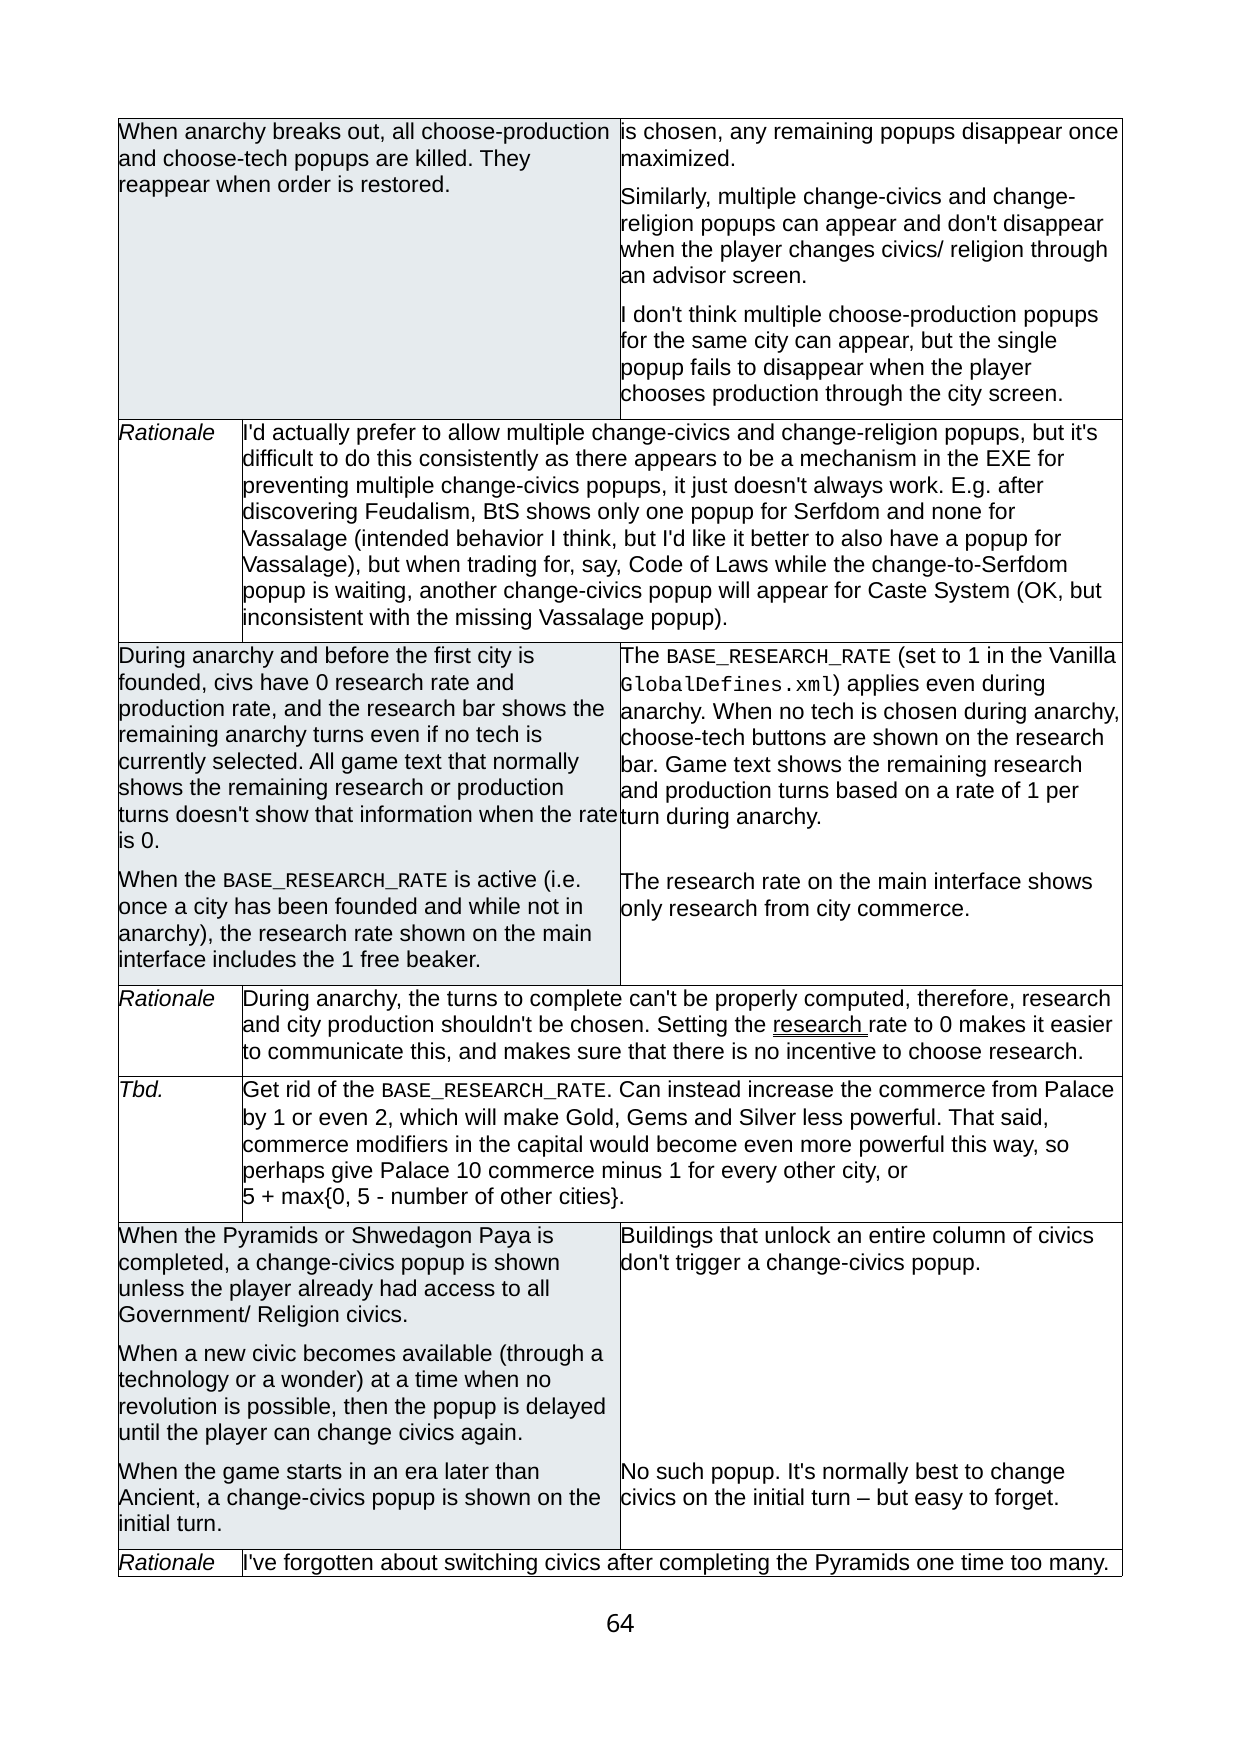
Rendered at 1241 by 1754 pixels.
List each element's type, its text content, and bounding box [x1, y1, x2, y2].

table_cell Rationale [119, 986, 242, 1076]
table_cell When the Pyramids or Shwedagon Paya is completed, a change-civics popup is shown unless the player already had access to all Government/ Religion civics. When a new civic becomes available (through a technology or a wonder) at a time when no revolution is possible, then the popup is delayed until the player can change civics again. When the game starts in an era later than Ancient, a change-civics popup is shown on the initial turn. [119, 1223, 620, 1549]
table_cell During anarchy and before the first city is founded, civs have 0 research rate and production rate, and the research bar shows the remaining anarchy turns even if no tech is currently selected. All game text that normally shows the remaining research or production turns doesn't show that information when the rate is 0. When the BASE_RESEARCH_RATE is active (i.e. once a city has been founded and while not in anarchy), the research rate shown on the main interface includes the 1 free beaker. [119, 643, 620, 985]
table_cell Rationale [119, 420, 242, 642]
table_cell During anarchy, the turns to complete can't be properly computed, therefore, research and city production shouldn't be chosen. Setting the research rate to 0 makes it easier to communicate this, and makes sure that there is no incentive to choose research. [243, 986, 1122, 1076]
table_cell Rationale [119, 1550, 242, 1576]
table_cell The BASE_RESEARCH_RATE (set to 1 in the Vanilla GlobalDefines.xml) applies even during anarchy. When no tech is chosen during anarchy, choose-tech buttons are shown on the research bar. Game text shows the remaining research and production turns based on a rate of 1 per turn during anarchy. The research rate on the main interface shows only research from city commerce. [621, 643, 1122, 985]
table_cell Buildings that unlock an entire column of civics don't trigger a change-civics popup. No such popup. It's normally best to change civics on the initial turn – but easy to forget. [621, 1223, 1122, 1549]
table_cell I've forgotten about switching civics after completing the Pyramids one time too many. [243, 1550, 1122, 1576]
table_cell When anarchy breaks out, all choose-production and choose-tech popups are killed. They reappear when order is restored. [119, 119, 620, 419]
table_cell is chosen, any remaining popups disappear once maximized. Similarly, multiple change-civics and change-religion popups can appear and don't disappear when the player changes civics/ religion through an advisor screen. I don't think multiple choose-production popups for the same city can appear, but the single popup fails to disappear when the player chooses production through the city screen. [621, 119, 1122, 419]
table_cell Get rid of the BASE_RESEARCH_RATE. Can instead increase the commerce from Palace by 1 or even 2, which will make Gold, Gems and Silver less powerful. That said, commerce modifiers in the capital would become even more powerful this way, so perhaps give Palace 10 commerce minus 1 for every other city, or 5 + max{0, 5 - number of other cities}. [243, 1077, 1122, 1222]
table_cell I'd actually prefer to allow multiple change-civics and change-religion popups, but it's difficult to do this consistently as there appears to be a mechanism in the EXE for preventing multiple change-civics popups, it just doesn't always work. E.g. after discovering Feudalism, BtS shows only one popup for Serfdom and none for Vassalage (intended behavior I think, but I'd like it better to also have a popup for Vassalage), but when trading for, say, Code of Laws while the change-to-Serfdom popup is waiting, another change-civics popup will appear for Caste System (OK, but inconsistent with the missing Vassalage popup). [243, 420, 1122, 642]
table_cell Tbd. [119, 1077, 242, 1222]
